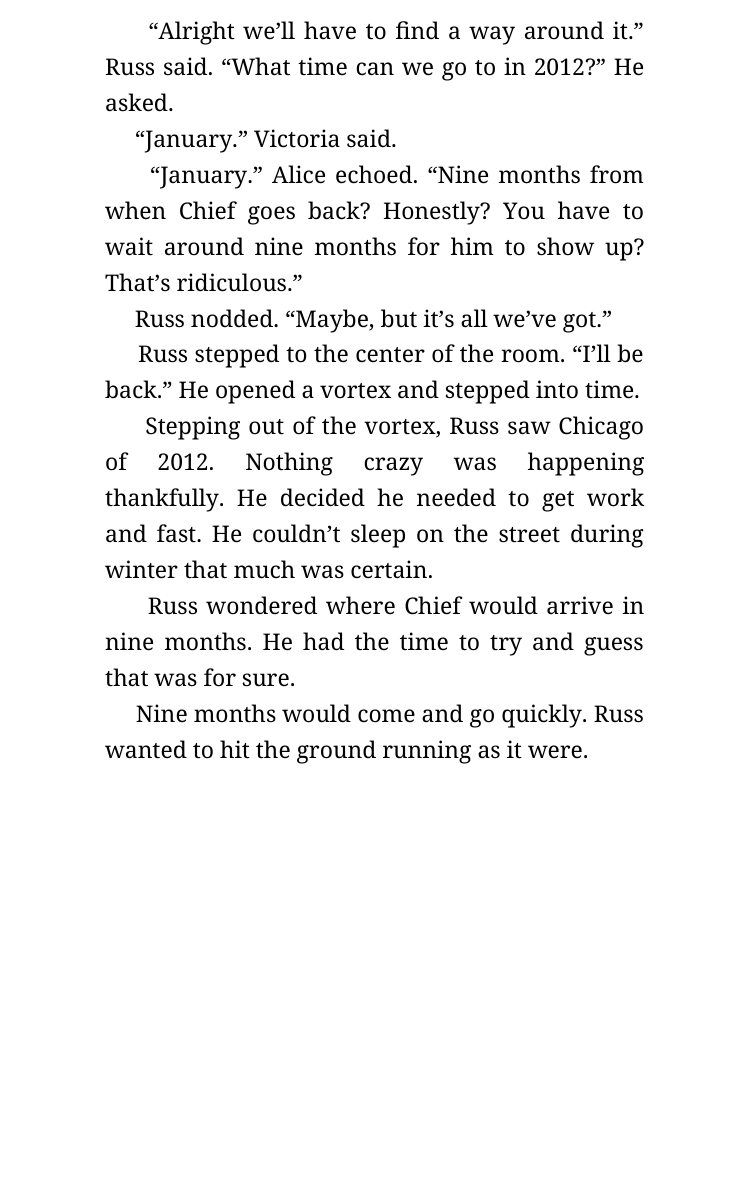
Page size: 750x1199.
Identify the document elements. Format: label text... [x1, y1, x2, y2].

text “Alright we’ll have to find a way around it.” Russ said. “What time can we go to in 2012?” He asked. [105, 15, 645, 118]
text “January.” Alice echoed. “Nine months from when Chief goes back? Honestly? You have to wait around nine months for him to show up? That’s ridiculous.” [105, 159, 645, 298]
text Nine months would come and go quickly. Russ wanted to hit the ground running as it were. [105, 698, 645, 765]
text “January.” Victoria said. [105, 123, 645, 154]
text Russ stepped to the center of the room. “I’ll be back.” He opened a vortex and stepped into time. [105, 338, 645, 406]
text Russ nodded. “Maybe, but it’s all we’ve got.” [105, 302, 645, 334]
text Stepping out of the vortex, Russ saw Chicago of 2012. Nothing crazy was happening thankfully. He decided he needed to get work and fast. He couldn’t sleep on the street during winter that much was certain. [105, 410, 645, 585]
text Russ wondered where Chief would arrive in nine months. He had the time to try and guess that was for sure. [105, 590, 645, 693]
